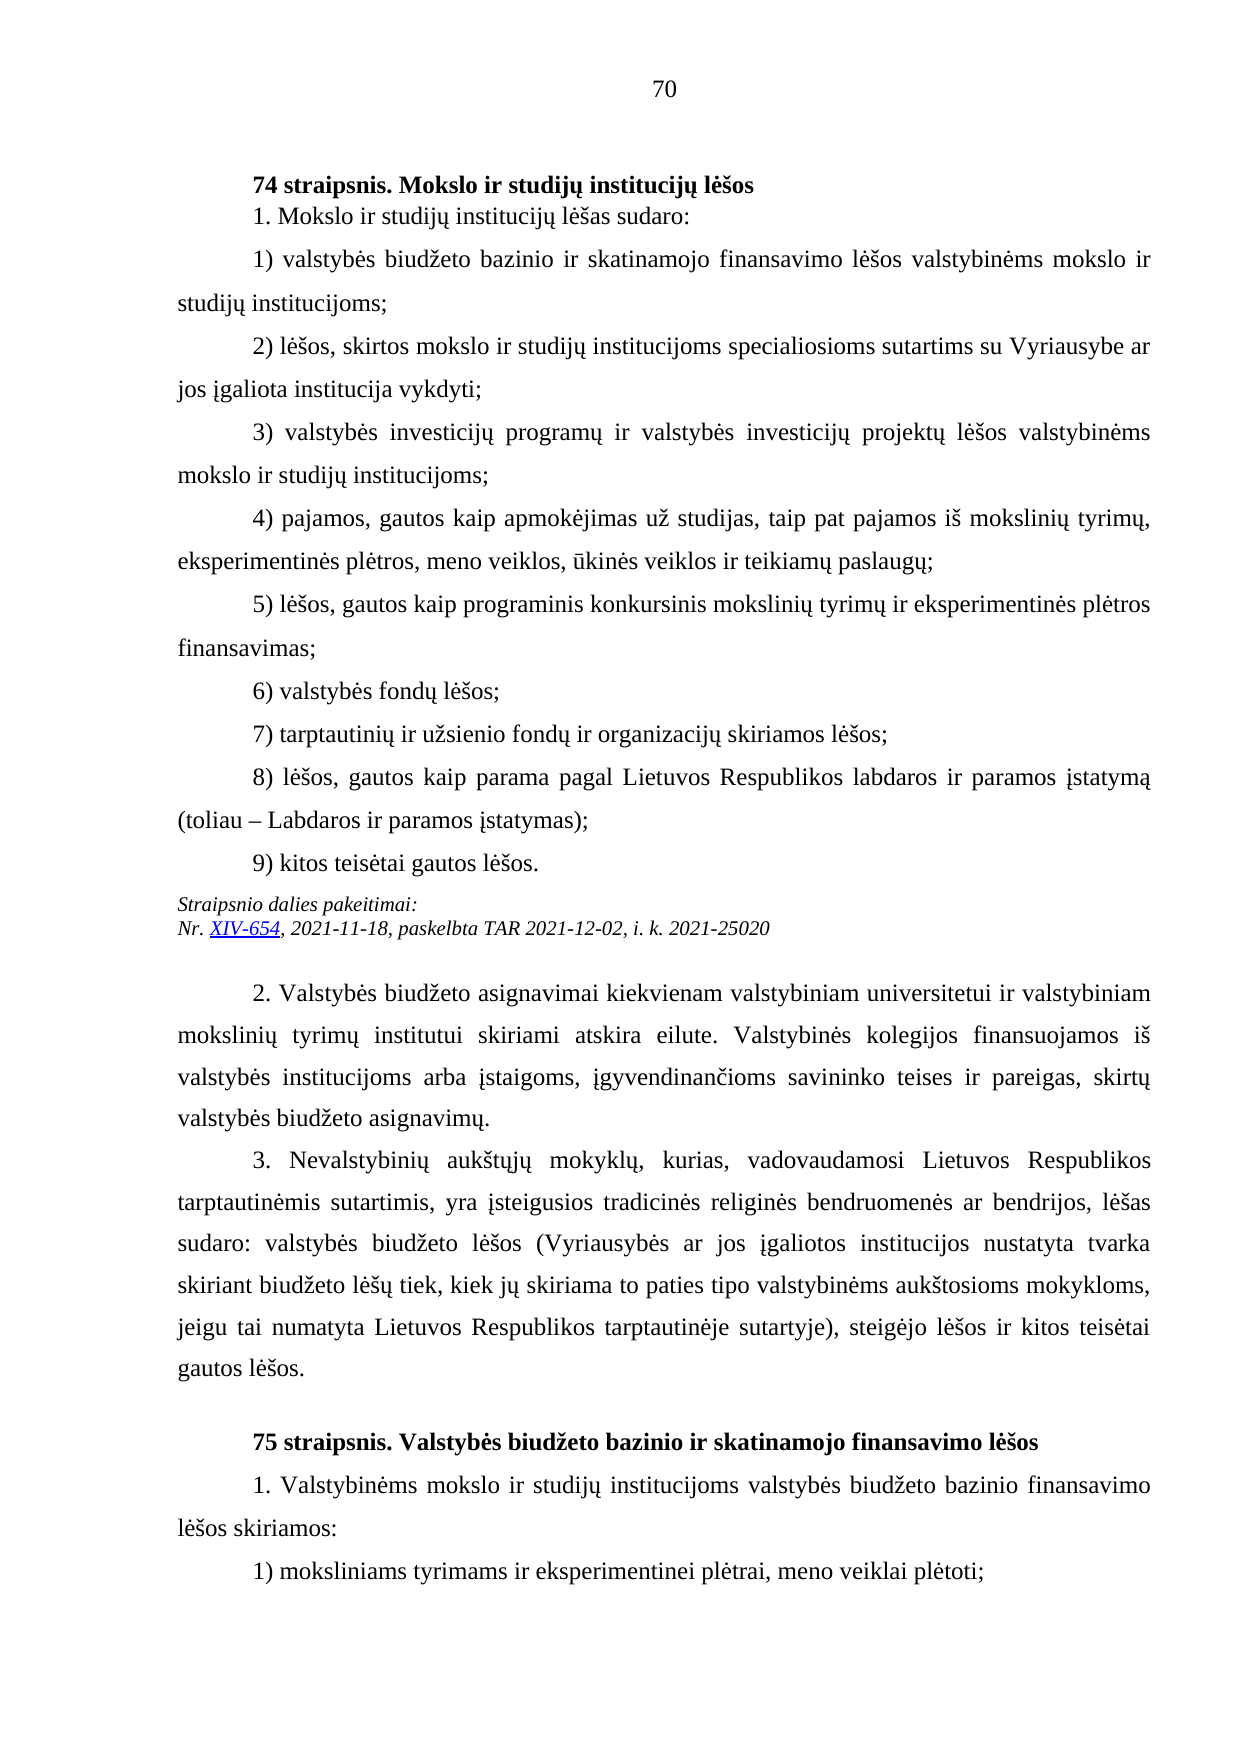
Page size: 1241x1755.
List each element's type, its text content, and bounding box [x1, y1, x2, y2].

text 5) lėšos, gautos kaip programinis konkursinis mokslinių tyrimų ir eksperimentinės plėtros finansavimas; [177, 589, 1152, 661]
text 1) moksliniams tyrimams ir eksperimentinei plėtrai, meno veiklai plėtoti; [177, 1556, 1152, 1585]
text 3) valstybės investicijų programų ir valstybės investicijų projektų lėšos valstybinėms mokslo ir studijų institucijoms; [177, 417, 1152, 489]
text 74 straipsnis. Mokslo ir studijų institucijų lėšos [177, 160, 1152, 201]
text 1. Mokslo ir studijų institucijų lėšas sudaro: [177, 201, 1152, 230]
text 6) valstybės fondų lėšos; [177, 676, 1152, 704]
text Nr. XIV-654, 2021-11-18, paskelbta TAR 2021-12-02, i. k. 2021-25020 [177, 916, 1152, 939]
text 2) lėšos, skirtos mokslo ir studijų institucijoms specialiosioms sutartims su Vyriausybe ar jos įgaliota institucija vykdyti; [177, 331, 1152, 403]
text Straipsnio dalies pakeitimai: [177, 891, 1152, 916]
text 2. Valstybės biudžeto asignavimai kiekvienam valstybiniam universitetui ir valstybiniam mokslinių tyrimų institutui skiriami atskira eilute. Valstybinės kolegijos finansuojamos iš valstybės institucijoms arba įstaigoms, įgyvendinančioms savininko teises ir pareigas, skirtų valstybės biudžeto asignavimų. [177, 968, 1152, 1135]
text 3. Nevalstybinių aukštųjų mokyklų, kurias, vadovaudamosi Lietuvos Respublikos tarptautinėmis sutartimis, yra įsteigusios tradicinės religinės bendruomenės ar bendrijos, lėšas sudaro: valstybės biudžeto lėšos (Vyriausybės ar jos įgaliotos institucijos nustatyta tvarka skiriant biudžeto lėšų tiek, kiek jų skiriama to paties tipo valstybinėms aukštosioms mokykloms, jeigu tai numatyta Lietuvos Respublikos tarptautinėje sutartyje), steigėjo lėšos ir kitos teisėtai gautos lėšos. [177, 1135, 1152, 1385]
text 1. Valstybinėms mokslo ir studijų institucijoms valstybės biudžeto bazinio finansavimo lėšos skiriamos: [177, 1470, 1152, 1542]
text 7) tarptautinių ir užsienio fondų ir organizacijų skiriamos lėšos; [177, 719, 1152, 748]
text 4) pajamos, gautos kaip apmokėjimas už studijas, taip pat pajamos iš mokslinių tyrimų, eksperimentinės plėtros, meno veiklos, ūkinės veiklos ir teikiamų paslaugų; [177, 503, 1152, 575]
text 75 straipsnis. Valstybės biudžeto bazinio ir skatinamojo finansavimo lėšos [177, 1427, 1152, 1455]
text 1) valstybės biudžeto bazinio ir skatinamojo finansavimo lėšos valstybinėms mokslo ir studijų institucijoms; [177, 244, 1152, 316]
text 8) lėšos, gautos kaip parama pagal Lietuvos Respublikos labdaros ir paramos įstatymą (toliau – Labdaros ir paramos įstatymas); [177, 762, 1152, 834]
text 9) kitos teisėtai gautos lėšos. [177, 848, 1152, 877]
